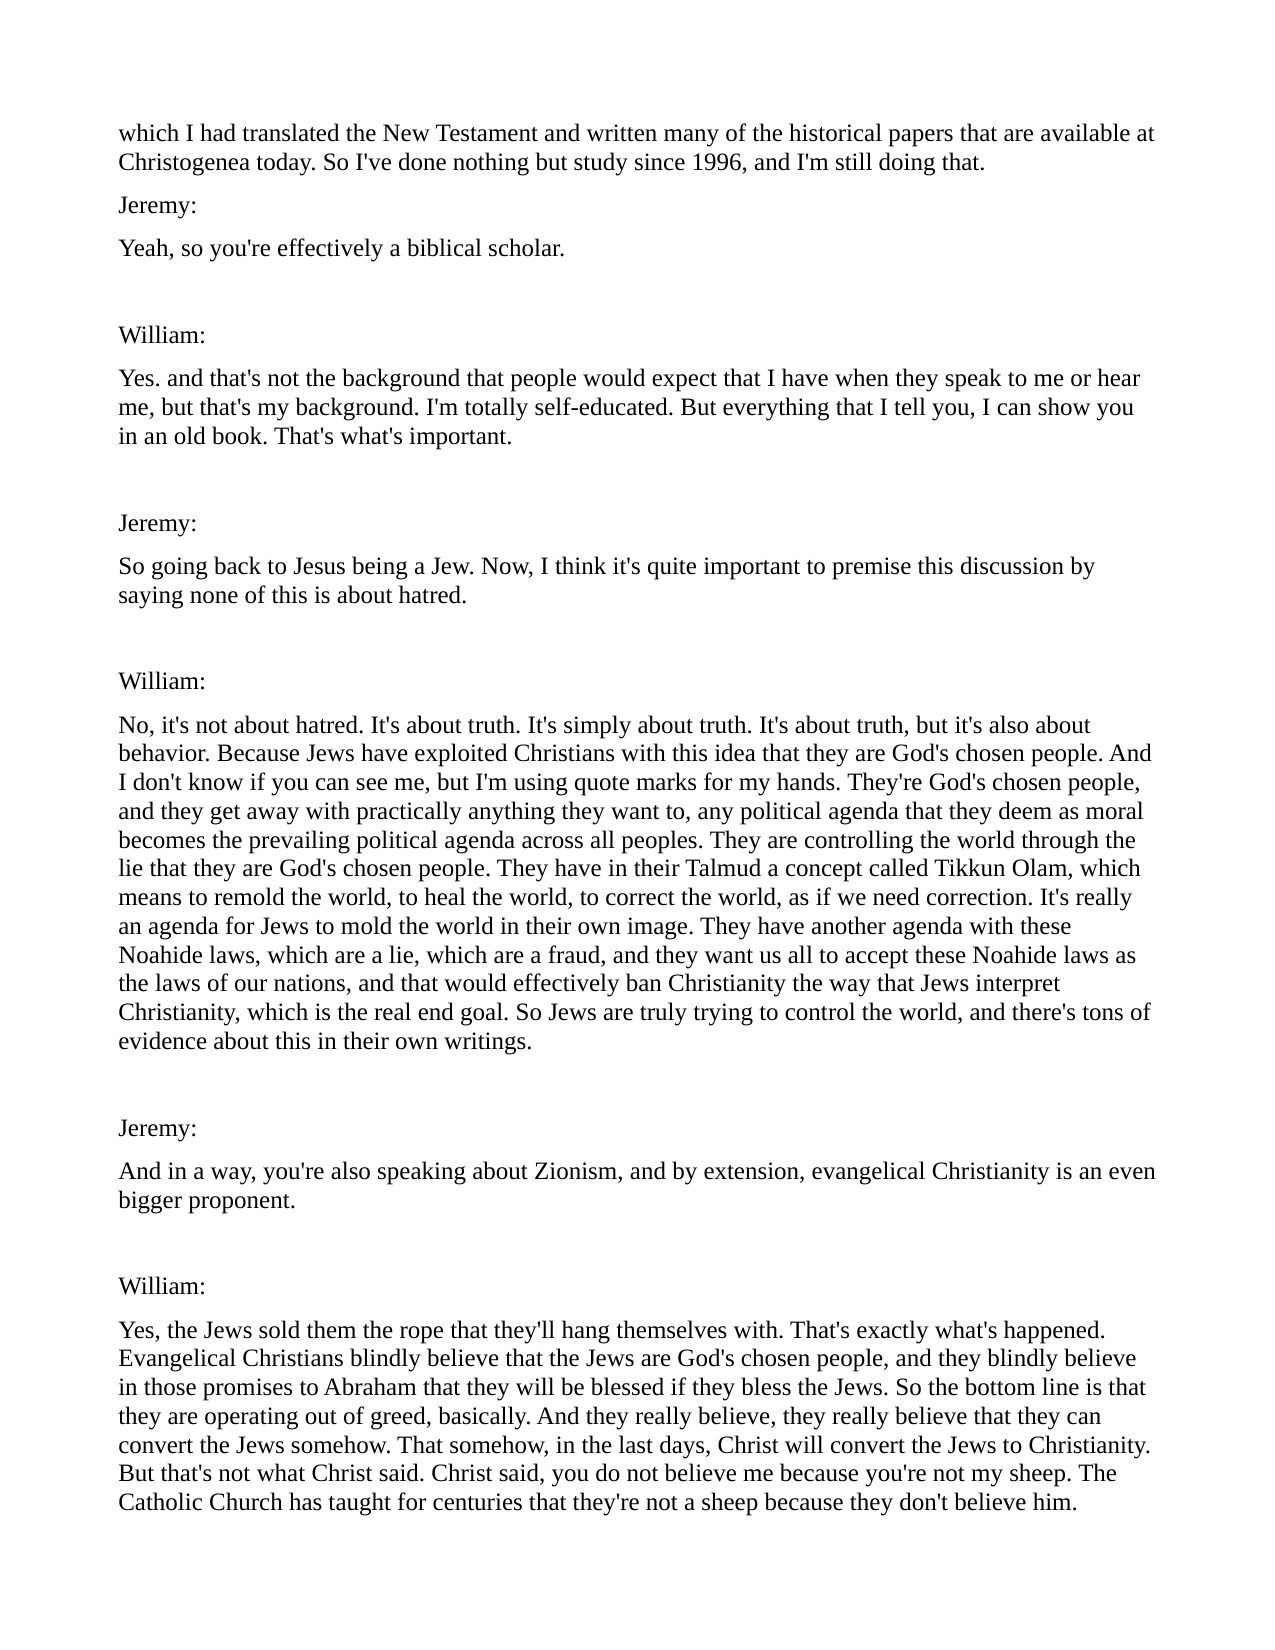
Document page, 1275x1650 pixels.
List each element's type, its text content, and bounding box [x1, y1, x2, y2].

text No, it's not about hatred. It's about truth. It's simply about truth. It's about truth, but it's also about behavior. Because Jews have exploited Christians with this idea that they are God's chosen people. And I don't know if you can see me, but I'm using quote marks for my hands. They're God's chosen people, and they get away with practically anything they want to, any political agenda that they deem as moral becomes the prevailing political agenda across all peoples. They are controlling the world through the lie that they are God's chosen people. They have in their Talmud a concept called Tikkun Olam, which means to remold the world, to heal the world, to correct the world, as if we need correction. It's really an agenda for Jews to mold the world in their own image. They have another agenda with these Noahide laws, which are a lie, which are a fraud, and they want us all to accept these Noahide laws as the laws of our nations, and that would effectively ban Christianity the way that Jews interpret Christianity, which is the real end goal. So Jews are truly trying to control the world, and there's tons of evidence about this in their own writings. [118, 710, 1157, 1055]
text Jeremy: [118, 508, 1157, 536]
text Yes. and that's not the background that people would expect that I have when they speak to me or hear me, but that's my background. I'm totally self-educated. But everything that I tell you, I can show you in an old book. That's what's important. [118, 363, 1157, 450]
text Jeremy: [118, 190, 1157, 219]
text William: [118, 1271, 1157, 1300]
text Yeah, so you're effectively a biblical scholar. [118, 233, 1157, 262]
text William: [118, 320, 1157, 349]
text And in a way, you're also speaking about Zionism, and by extension, evangelical Christianity is an even bigger proponent. [118, 1156, 1157, 1213]
text Jeremy: [118, 1113, 1157, 1141]
text which I had translated the New Testament and written many of the historical papers that are available at Christogenea today. So I've done nothing but study since 1996, and I'm still doing that. [118, 118, 1157, 176]
text So going back to Jesus being a Jew. Now, I think it's quite important to premise this discussion by saying none of this is about hatred. [118, 551, 1157, 608]
text William: [118, 666, 1157, 695]
text Yes, the Jews sold them the rope that they'll hang themselves with. That's exactly what's happened. Evangelical Christians blindly believe that the Jews are God's chosen people, and they blindly believe in those promises to Abraham that they will be blessed if they bless the Jews. So the bottom line is that they are operating out of greed, basically. And they really believe, they really believe that they can convert the Jews somehow. That somehow, in the last days, Christ will convert the Jews to Christianity. But that's not what Christ said. Christ said, you do not believe me because you're not my sheep. The Catholic Church has taught for centuries that they're not a sheep because they don't believe him. [118, 1315, 1157, 1516]
